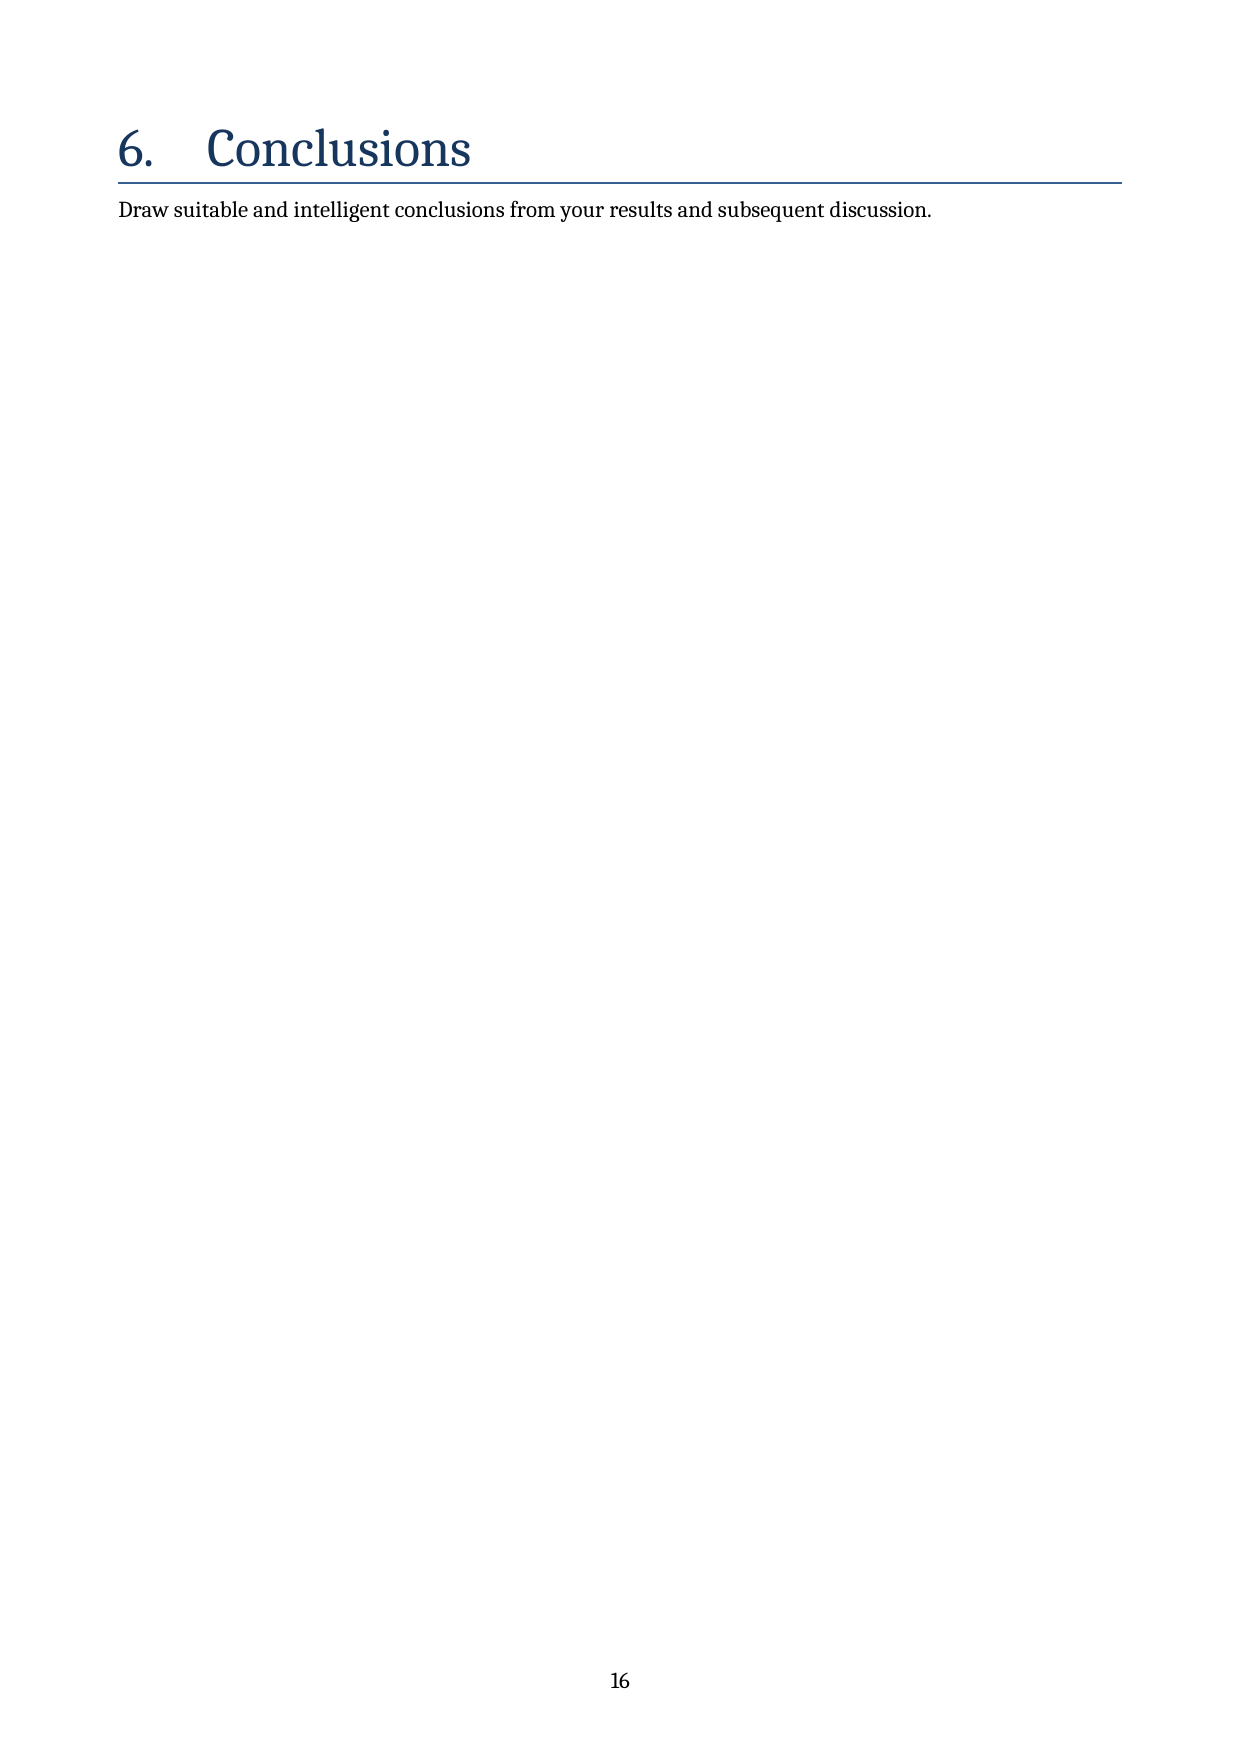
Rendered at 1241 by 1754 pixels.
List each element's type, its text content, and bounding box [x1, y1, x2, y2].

subtitle Conclusions [118, 118, 1122, 182]
text Draw suitable and intelligent conclusions from your results and subsequent discussion. [118, 197, 1122, 223]
